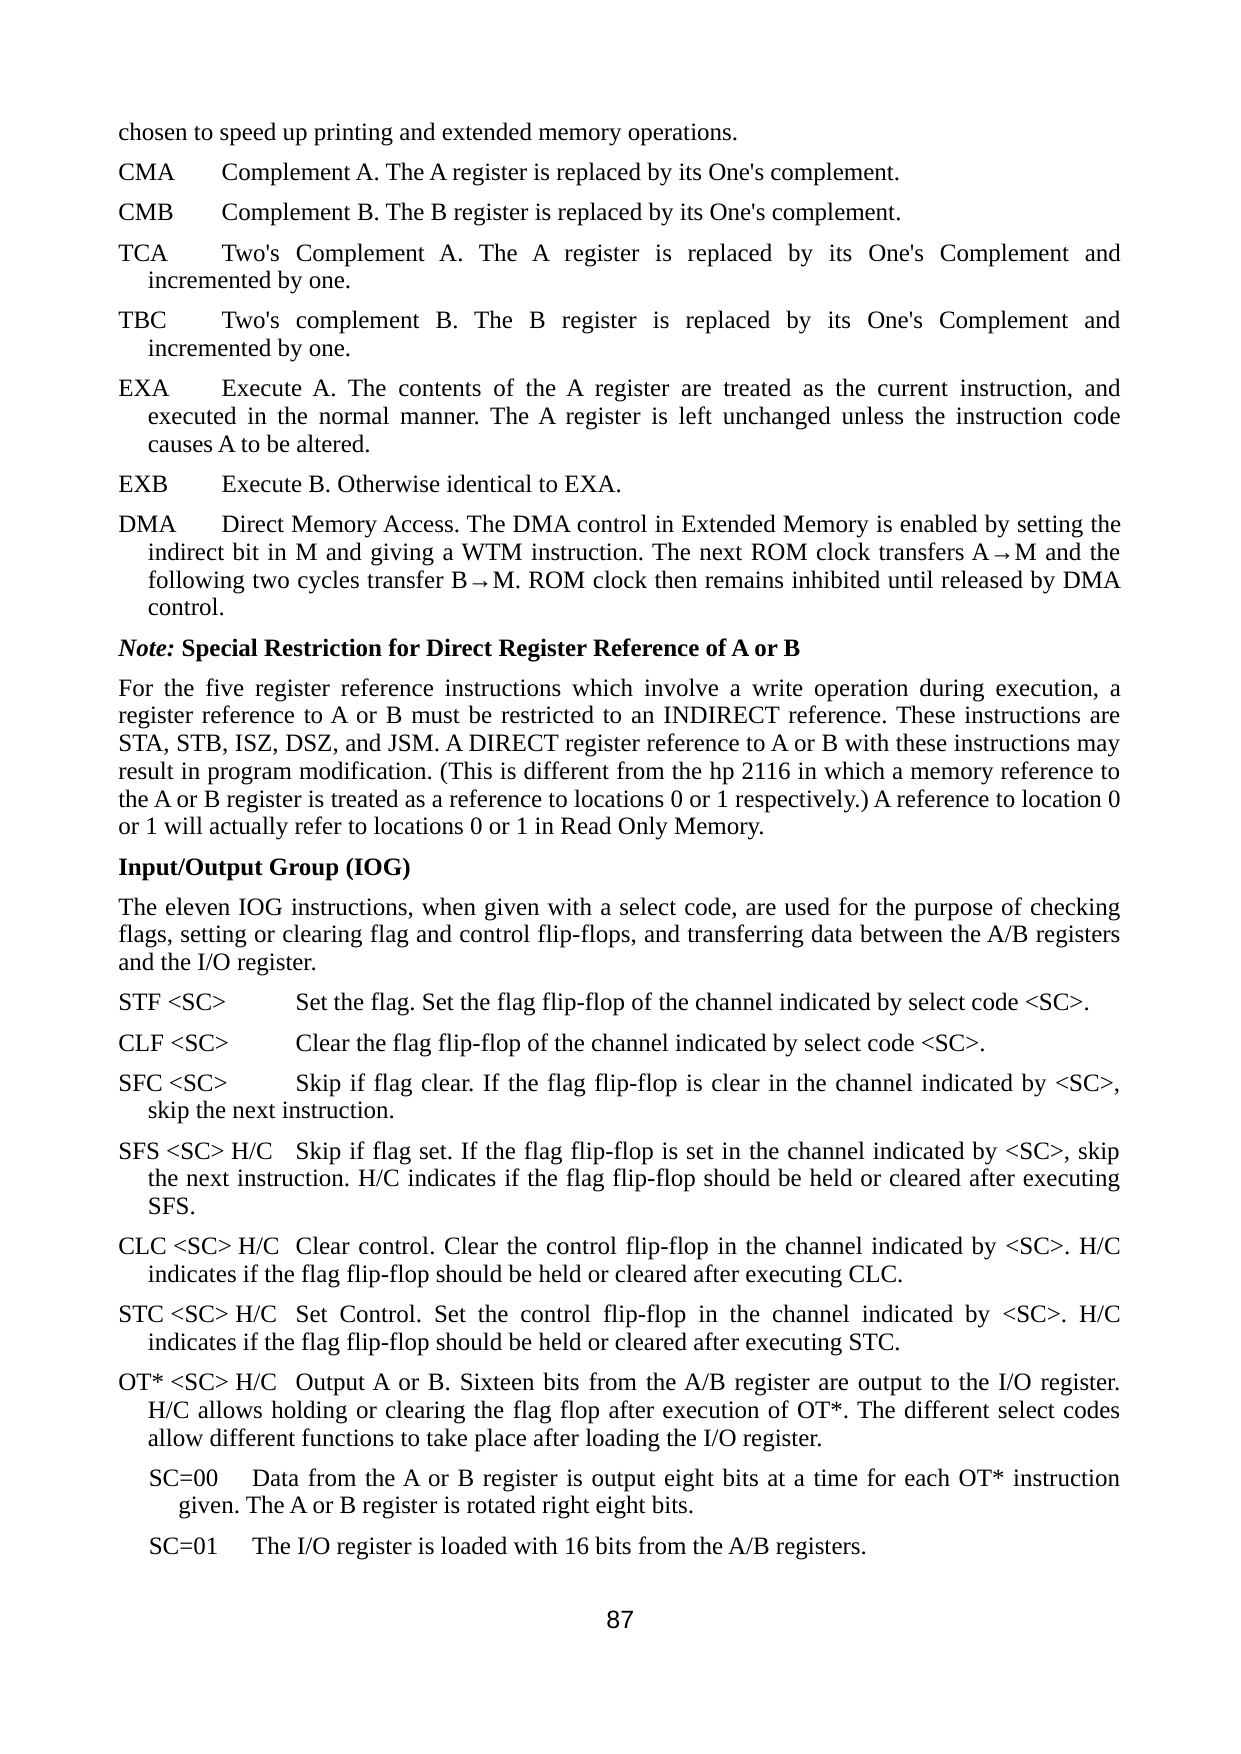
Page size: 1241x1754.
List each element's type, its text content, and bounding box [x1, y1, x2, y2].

text SC=01 The I/O register is loaded with 16 bits from the A/B registers. [148, 1532, 1122, 1559]
text STC <SC> H/C Set Control. Set the control flip-flop in the channel indicated by <SC>. H/C indicates if the flag flip-flop should be held or cleared after executing STC. [118, 1300, 1122, 1356]
text TCA Two's Complement A. The A register is replaced by its One's Complement and incremented by one. [118, 239, 1122, 294]
text CLC <SC> H/C Clear control. Clear the control flip-flop in the channel indicated by <SC>. H/C indicates if the flag flip-flop should be held or cleared after executing CLC. [118, 1232, 1122, 1288]
text TBC Two's complement B. The B register is replaced by its One's Complement and incremented by one. [118, 307, 1122, 362]
text SFC <SC> Skip if flag clear. If the flag flip-flop is clear in the channel indicated by <SC>, skip the next instruction. [118, 1069, 1122, 1124]
text chosen to speed up printing and extended memory operations. [118, 118, 1122, 146]
text SFS <SC> H/C Skip if flag set. If the flag flip-flop is set in the channel indicated by <SC>, skip the next instruction. H/C indicates if the flag flip-flop should be held or cleared after executing SFS. [118, 1137, 1122, 1220]
text The eleven IOG instructions, when given with a select code, are used for the purpose of checking flags, setting or clearing flag and control flip-flops, and transferring data between the A/B registers and the I/O register. [118, 893, 1122, 976]
text CMB Complement B. The B register is replaced by its One's complement. [118, 198, 1122, 226]
text For the five register reference instructions which involve a write operation during execution, a register reference to A or B must be restricted to an INDIRECT reference. These instructions are STA, STB, ISZ, DSZ, and JSM. A DIRECT register reference to A or B with these instructions may result in program modification. (This is different from the hp 2116 in which a memory reference to the A or B register is treated as a reference to locations 0 or 1 respectively.) A reference to location 0 or 1 will actually refer to locations 0 or 1 in Read Only Memory. [118, 674, 1122, 840]
text DMA Direct Memory Access. The DMA control in Extended Memory is enabled by setting the indirect bit in M and giving a WTM instruction. The next ROM clock transfers A→M and the following two cycles transfer B→M. ROM clock then remains inhibited until released by DMA control. [118, 510, 1122, 621]
text EXB Execute B. Otherwise identical to EXA. [118, 470, 1122, 498]
text EXA Execute A. The contents of the A register are treated as the current instruction, and executed in the normal manner. The A register is left unchanged unless the instruction code causes A to be altered. [118, 374, 1122, 458]
text CLF <SC> Clear the flag flip-flop of the channel indicated by select code <SC>. [118, 1029, 1122, 1056]
text STF <SC> Set the flag. Set the flag flip-flop of the channel indicated by select code <SC>. [118, 988, 1122, 1016]
text SC=00 Data from the A or B register is output eight bits at a time for each OT* instruction given. The A or B register is rotated right eight bits. [148, 1464, 1122, 1519]
text Note: Special Restriction for Direct Register Reference of A or B [118, 634, 1122, 661]
text CMA Complement A. The A register is replaced by its One's complement. [118, 158, 1122, 186]
text OT* <SC> H/C Output A or B. Sixteen bits from the A/B register are output to the I/O register. H/C allows holding or clearing the flag flop after execution of OT*. The different select codes allow different functions to take place after loading the I/O register. [118, 1368, 1122, 1451]
text Input/Output Group (IOG) [118, 853, 1122, 880]
